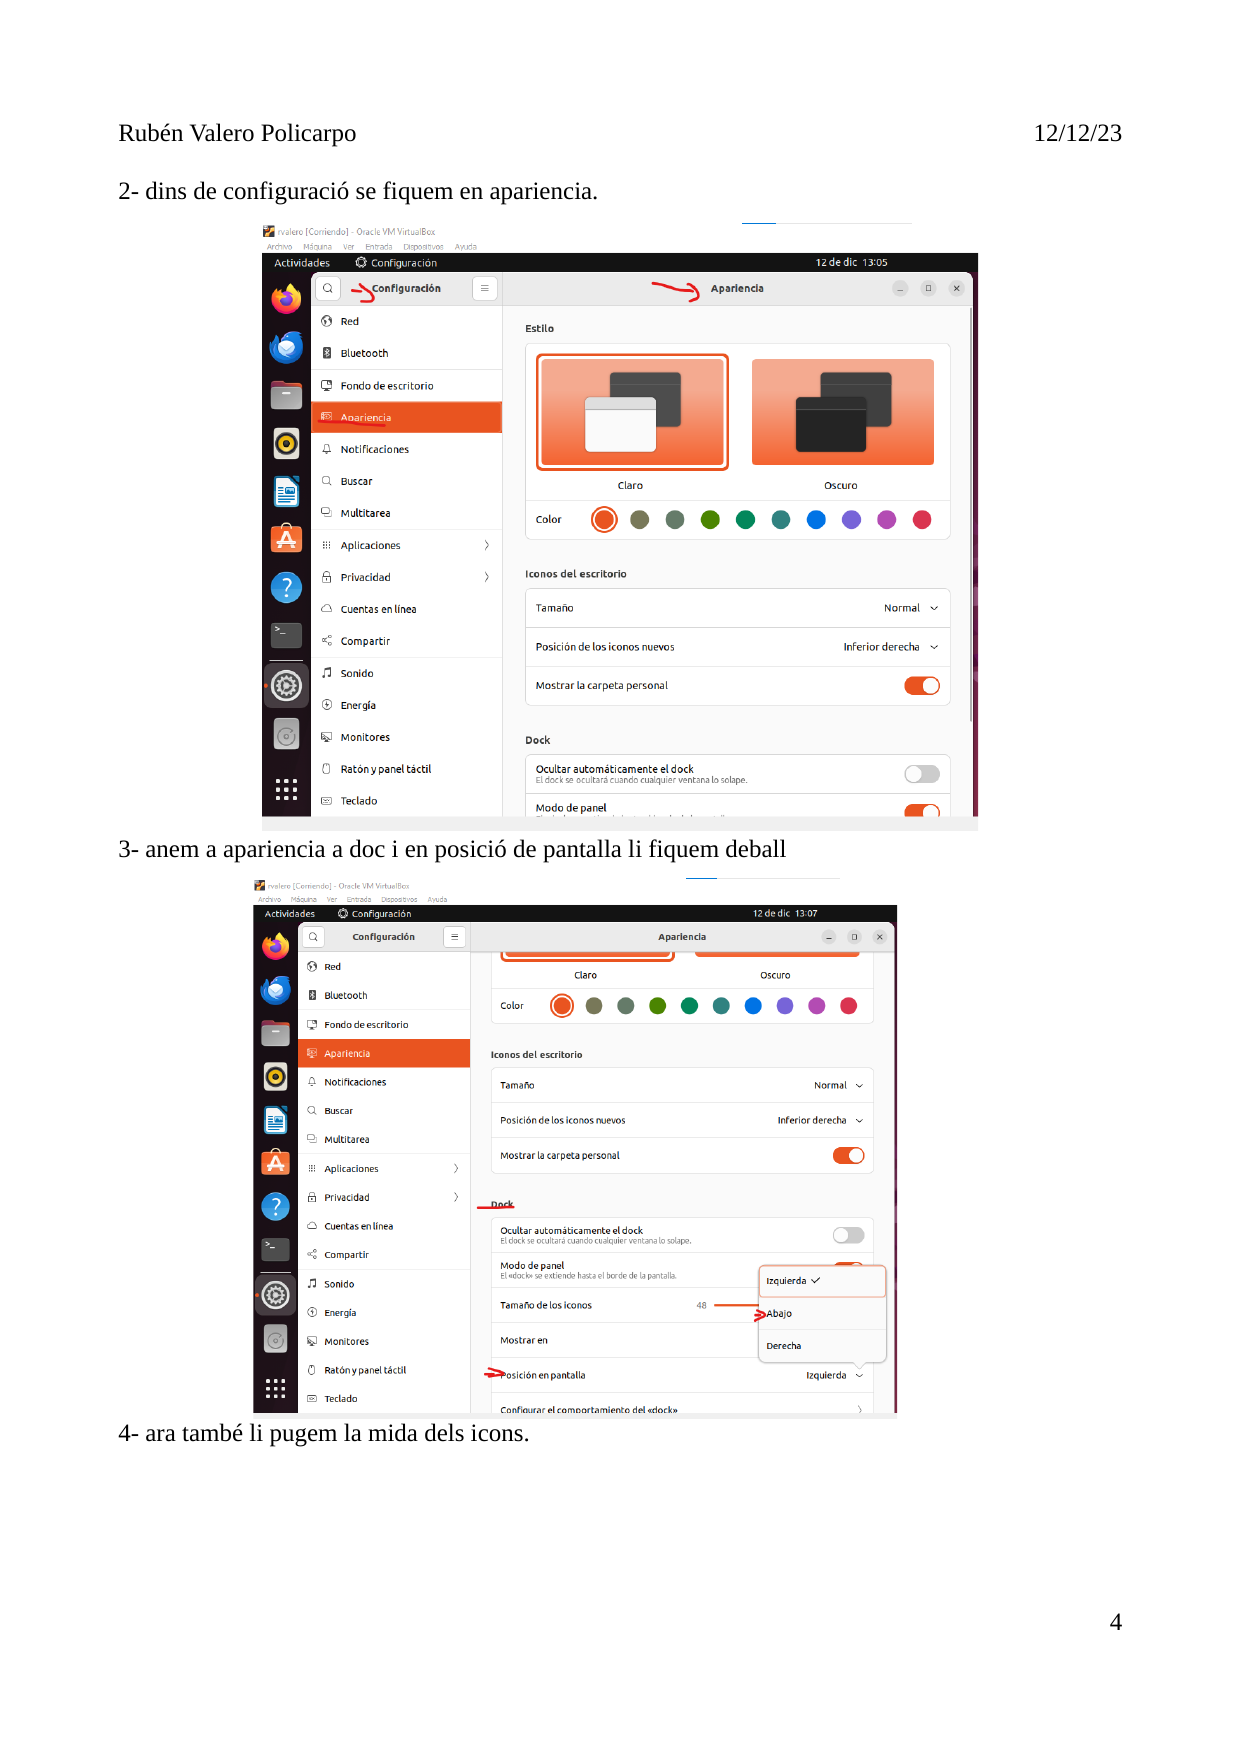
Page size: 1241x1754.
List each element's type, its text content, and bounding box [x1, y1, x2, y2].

text 3- anem a apariencia a doc i en posició de pantalla li fiquem deball [118, 834, 1122, 863]
picture [253, 878, 898, 1419]
text 2- dins de configuració se fiquem en apariencia. [118, 176, 1122, 205]
picture [262, 223, 979, 831]
text 4- ara també li pugem la mida dels icons. [118, 1218, 1122, 1447]
